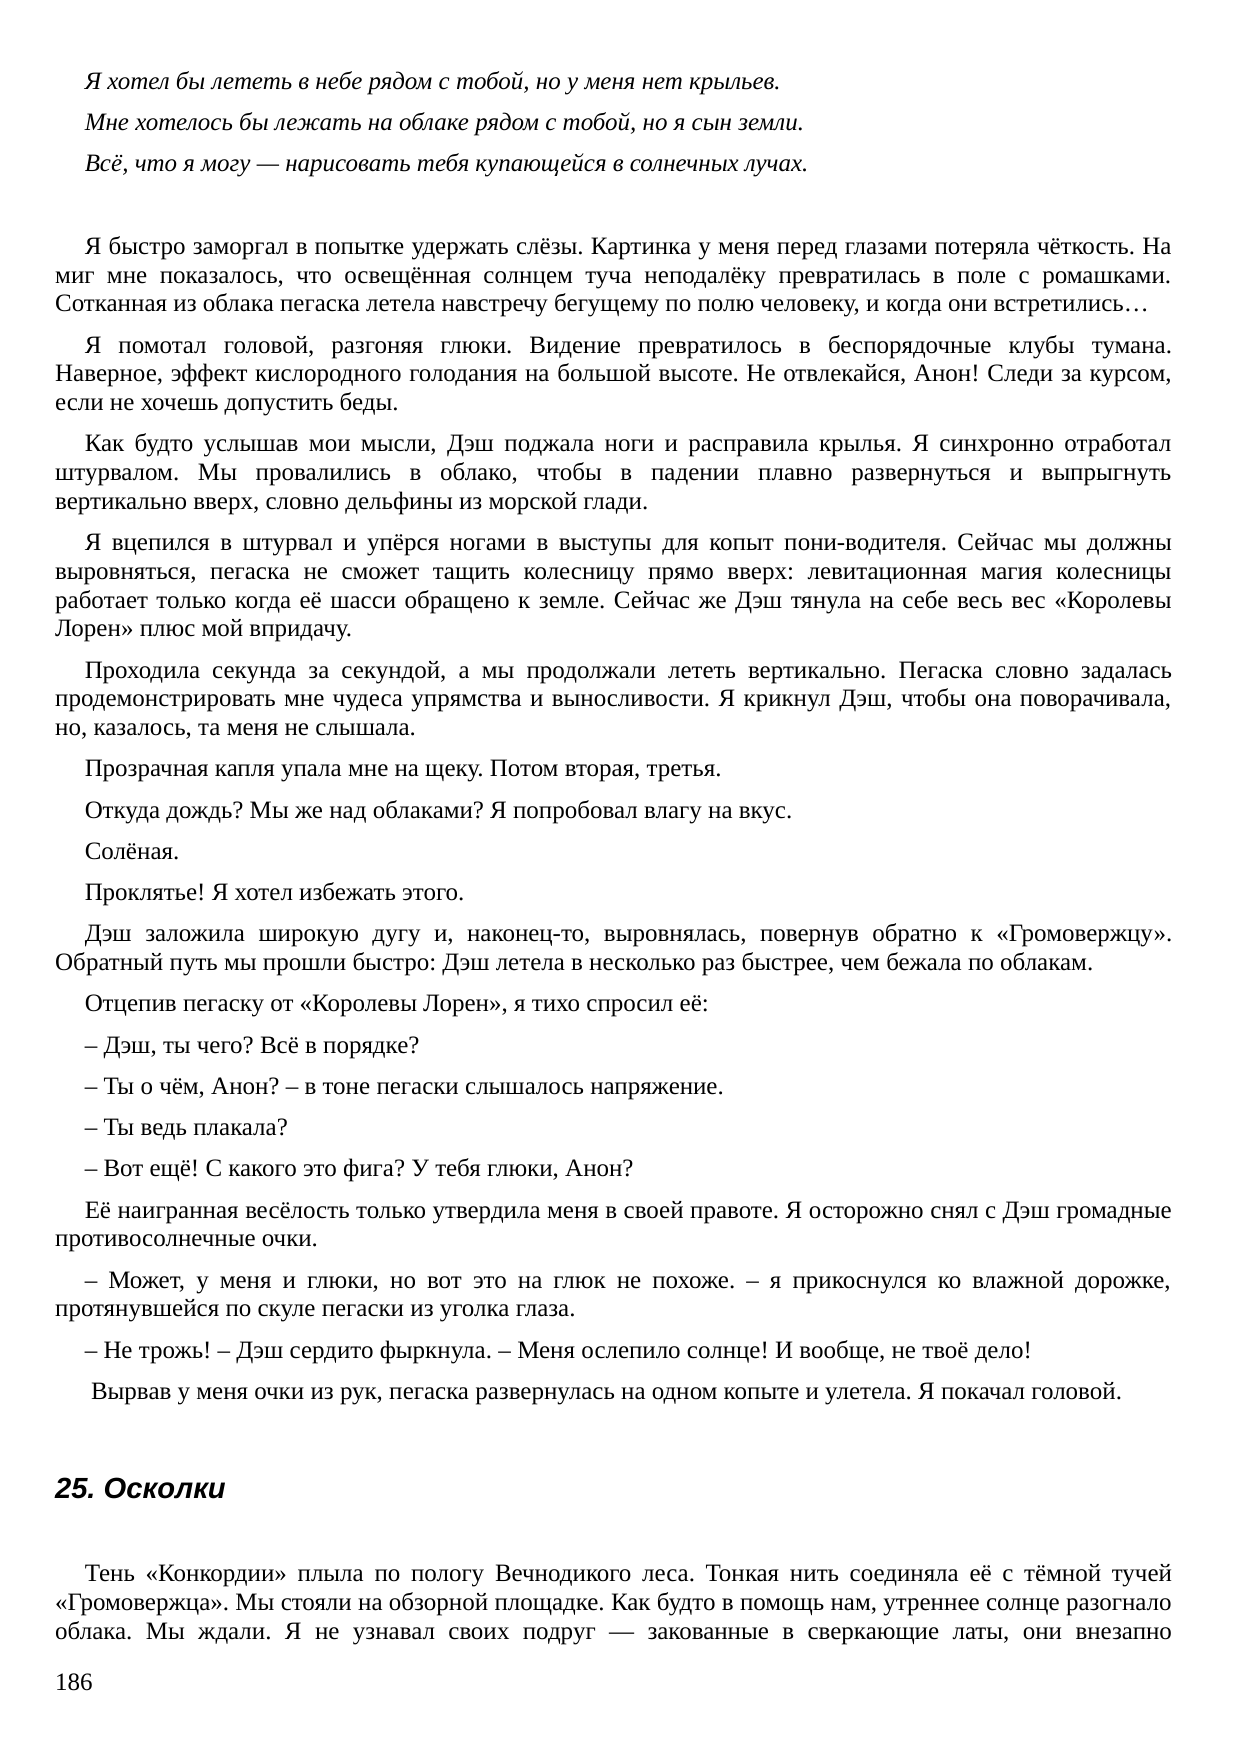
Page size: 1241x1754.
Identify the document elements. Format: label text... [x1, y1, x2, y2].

text Проходила секунда за секундой, а мы продолжали лететь вертикально. Пегаска словно задалась продемонстрировать мне чудеса упрямства и выносливости. Я крикнул Дэш, чтобы она поворачивала, но, казалось, та меня не слышала. [55, 655, 1173, 741]
text Я быстро заморгал в попытке удержать слёзы. Картинка у меня перед глазами потеряла чёткость. На миг мне показалось, что освещённая солнцем туча неподалёку превратилась в поле с ромашками. Сотканная из облака пегаска летела навстречу бегущему по полю человеку, и когда они встретились… [55, 231, 1173, 317]
text Я хотел бы лететь в небе рядом с тобой, но у меня нет крыльев. [55, 66, 1173, 95]
text – Дэш, ты чего? Всё в порядке? [55, 1030, 1173, 1058]
text Солёная. [55, 836, 1173, 865]
text Я вцепился в штурвал и упёрся ногами в выступы для копыт пони-водителя. Сейчас мы должны выровняться, пегаска не сможет тащить колесницу прямо вверх: левитационная магия колесницы работает только когда её шасси обращено к земле. Сейчас же Дэш тянула на себе весь вес «Королевы Лорен» плюс мой впридачу. [55, 527, 1173, 642]
text Прозрачная капля упала мне на щеку. Потом вторая, третья. [55, 753, 1173, 782]
text – Вот ещё! С какого это фига? У тебя глюки, Анон? [55, 1153, 1173, 1182]
text Проклятье! Я хотел избежать этого. [55, 877, 1173, 906]
text Тень «Конкордии» плыла по пологу Вечнодикого леса. Тонкая нить соединяла её с тёмной тучей «Громовержца». Мы стояли на обзорной площадке. Как будто в помощь нам, утреннее солнце разогнало облака. Мы ждали. Я не узнавал своих подруг — закованные в сверкающие латы, они внезапно [55, 1558, 1173, 1644]
text Мне хотелось бы лежать на облаке рядом с тобой, но я сын земли. [55, 107, 1173, 136]
text Дэш заложила широкую дугу и, наконец-то, выровнялась, повернув обратно к «Громовержцу». Обратный путь мы прошли быстро: Дэш летела в несколько раз быстрее, чем бежала по облакам. [55, 918, 1173, 976]
text Откуда дождь? Мы же над облаками? Я попробовал влагу на вкус. [55, 795, 1173, 823]
text Я помотал головой, разгоняя глюки. Видение превратилось в беспорядочные клубы тумана. Наверное, эффект кислородного голодания на большой высоте. Не отвлекайся, Анон! Следи за курсом, если не хочешь допустить беды. [55, 330, 1173, 416]
subtitle 25. Осколки [55, 1471, 1173, 1504]
text Вырвав у меня очки из рук, пегаска развернулась на одном копыте и улетела. Я покачал головой. [55, 1376, 1173, 1405]
text – Ты ведь плакала? [55, 1112, 1173, 1141]
text – Может, у меня и глюки, но вот это на глюк не похоже. – я прикоснулся ко влажной дорожке, протянувшейся по скуле пегаски из уголка глаза. [55, 1265, 1173, 1322]
text – Ты о чём, Анон? – в тоне пегаски слышалось напряжение. [55, 1071, 1173, 1100]
text Отцепив пегаску от «Королевы Лорен», я тихо спросил её: [55, 988, 1173, 1017]
text Её наигранная весёлость только утвердила меня в своей правоте. Я осторожно снял с Дэш громадные противосолнечные очки. [55, 1195, 1173, 1252]
text Всё, что я могу — нарисовать тебя купающейся в солнечных лучах. [55, 148, 1173, 177]
text – Не трожь! – Дэш сердито фыркнула. – Меня ослепило солнце! И вообще, не твоё дело! [55, 1335, 1173, 1363]
text Как будто услышав мои мысли, Дэш поджала ноги и расправила крылья. Я синхронно отработал штурвалом. Мы провалились в облако, чтобы в падении плавно развернуться и выпрыгнуть вертикально вверх, словно дельфины из морской глади. [55, 428, 1173, 515]
